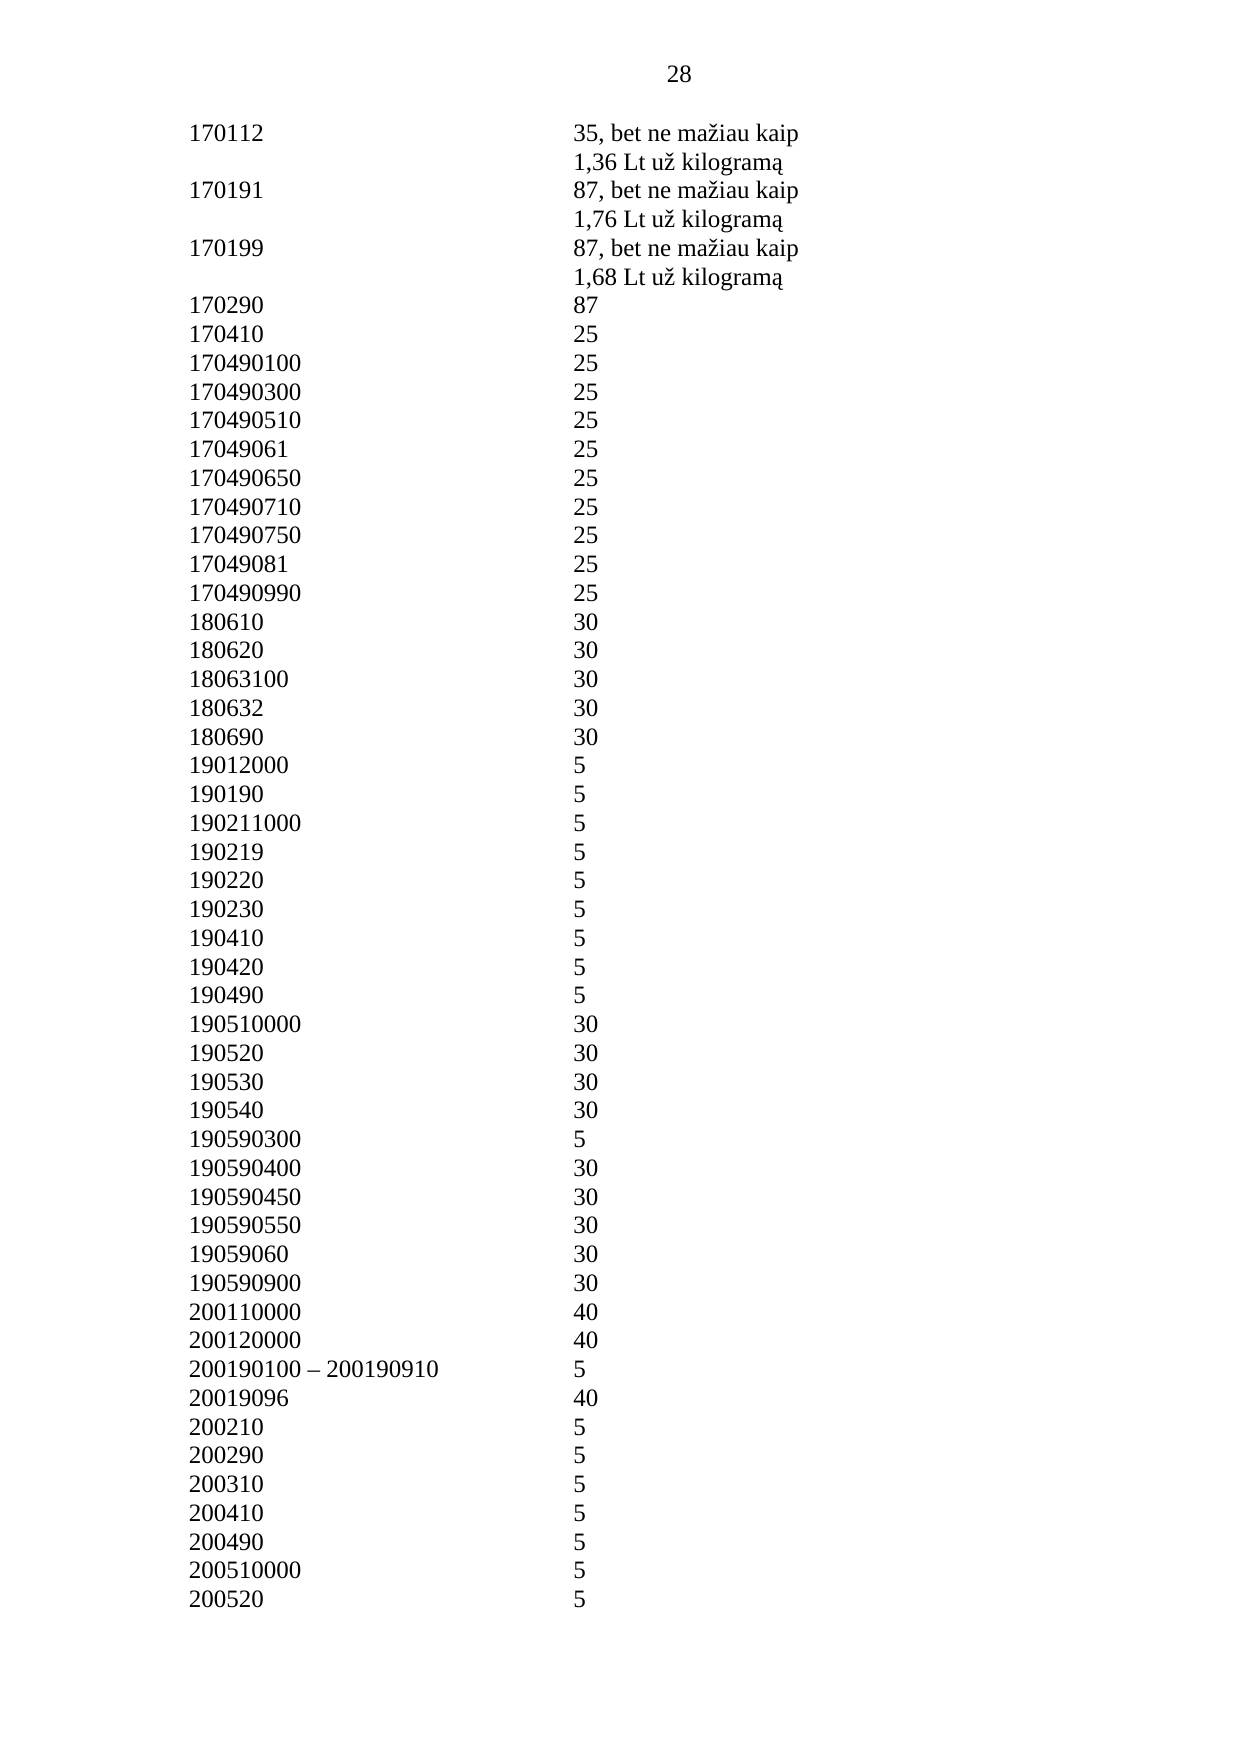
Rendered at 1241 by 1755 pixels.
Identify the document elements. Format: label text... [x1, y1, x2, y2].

table_cell 5 [562, 1412, 1181, 1441]
table_cell 190420 [177, 952, 562, 981]
table_cell 170410 [177, 319, 562, 348]
table_cell 25 [562, 492, 1181, 521]
table_cell 180690 [177, 722, 562, 751]
table_cell 5 [562, 1469, 1181, 1498]
table_cell 19012000 [177, 751, 562, 779]
table_cell 190520 [177, 1038, 562, 1067]
table_cell 87, bet ne mažiau kaip [562, 176, 1181, 204]
table_cell 190590400 [177, 1153, 562, 1182]
table_cell 40 [562, 1297, 1181, 1326]
table_cell 190540 [177, 1096, 562, 1124]
table_cell 170112 [177, 118, 562, 147]
table_cell 30 [562, 1268, 1181, 1297]
table_cell 87, bet ne mažiau kaip [562, 233, 1181, 262]
table_cell 25 [562, 319, 1181, 348]
table_cell 170490650 [177, 463, 562, 492]
table_cell 25 [562, 463, 1181, 492]
table_cell 190490 [177, 981, 562, 1009]
table_cell 5 [562, 1498, 1181, 1527]
table_cell 30 [562, 1153, 1181, 1182]
table_cell 170490990 [177, 578, 562, 607]
table_cell 25 [562, 406, 1181, 434]
table_cell 30 [562, 1009, 1181, 1038]
table_cell 170290 [177, 291, 562, 319]
table_cell 5 [562, 751, 1181, 779]
table_cell 30 [562, 1067, 1181, 1096]
table_cell 40 [562, 1326, 1181, 1354]
table_cell 5 [562, 1556, 1181, 1584]
table_cell 190230 [177, 894, 562, 923]
table_cell 200110000 [177, 1297, 562, 1326]
table_cell 25 [562, 578, 1181, 607]
table_cell 5 [562, 866, 1181, 894]
table_cell 5 [562, 952, 1181, 981]
table_cell 190190 [177, 779, 562, 808]
table_cell 190590300 [177, 1124, 562, 1153]
table_cell 180610 [177, 607, 562, 636]
table_cell 190510000 [177, 1009, 562, 1038]
table_cell 1,76 Lt už kilogramą [562, 204, 1181, 233]
table_cell 25 [562, 521, 1181, 549]
table_cell 5 [562, 837, 1181, 866]
table_cell 25 [562, 434, 1181, 463]
table_cell 190219 [177, 837, 562, 866]
table_cell 200510000 [177, 1556, 562, 1584]
table_cell 30 [562, 1096, 1181, 1124]
table_cell 170490710 [177, 492, 562, 521]
table_cell 200520 [177, 1584, 562, 1613]
table_cell 200410 [177, 1498, 562, 1527]
table_cell 200210 [177, 1412, 562, 1441]
table_cell [177, 262, 562, 291]
table_cell 170490300 [177, 377, 562, 406]
table_cell 30 [562, 693, 1181, 722]
table_cell 200120000 [177, 1326, 562, 1354]
table_cell 25 [562, 549, 1181, 578]
table_cell 30 [562, 607, 1181, 636]
table_cell 190590450 [177, 1182, 562, 1211]
table_cell 190410 [177, 923, 562, 952]
table_cell 1,68 Lt už kilogramą [562, 262, 1181, 291]
table_cell 25 [562, 348, 1181, 377]
table_cell 30 [562, 1182, 1181, 1211]
table_cell 5 [562, 1354, 1181, 1383]
table_cell 5 [562, 923, 1181, 952]
table_cell 200310 [177, 1469, 562, 1498]
table_cell 190211000 [177, 808, 562, 837]
table_cell 35, bet ne mažiau kaip [562, 118, 1181, 147]
table_cell 5 [562, 981, 1181, 1009]
table_cell 200290 [177, 1441, 562, 1469]
table_cell 5 [562, 1527, 1181, 1556]
table_cell 17049081 [177, 549, 562, 578]
table_cell 170490510 [177, 406, 562, 434]
table_cell 200190100 – 200190910 [177, 1354, 562, 1383]
table_cell 5 [562, 779, 1181, 808]
table_cell 170199 [177, 233, 562, 262]
table_cell 190590900 [177, 1268, 562, 1297]
table_cell 170490100 [177, 348, 562, 377]
table_cell 5 [562, 894, 1181, 923]
table_cell 200490 [177, 1527, 562, 1556]
table_cell 30 [562, 636, 1181, 664]
table_cell 170490750 [177, 521, 562, 549]
table_cell 30 [562, 1038, 1181, 1067]
table_cell 20019096 [177, 1383, 562, 1412]
table_cell 190530 [177, 1067, 562, 1096]
table_cell [177, 147, 562, 176]
table_cell 5 [562, 808, 1181, 837]
table_cell 180620 [177, 636, 562, 664]
table_cell 30 [562, 664, 1181, 693]
table_cell 190220 [177, 866, 562, 894]
table_cell 17049061 [177, 434, 562, 463]
table_cell 190590550 [177, 1211, 562, 1239]
table_cell 5 [562, 1441, 1181, 1469]
table_cell 30 [562, 722, 1181, 751]
table_cell 1,36 Lt už kilogramą [562, 147, 1181, 176]
table_cell 170191 [177, 176, 562, 204]
table_cell 18063100 [177, 664, 562, 693]
table_cell [177, 204, 562, 233]
table_cell 5 [562, 1124, 1181, 1153]
table_cell 25 [562, 377, 1181, 406]
table_cell 87 [562, 291, 1181, 319]
table_cell 30 [562, 1211, 1181, 1239]
table_cell 180632 [177, 693, 562, 722]
table_cell 19059060 [177, 1239, 562, 1268]
table_cell 5 [562, 1584, 1181, 1613]
table_cell 40 [562, 1383, 1181, 1412]
table_cell 30 [562, 1239, 1181, 1268]
